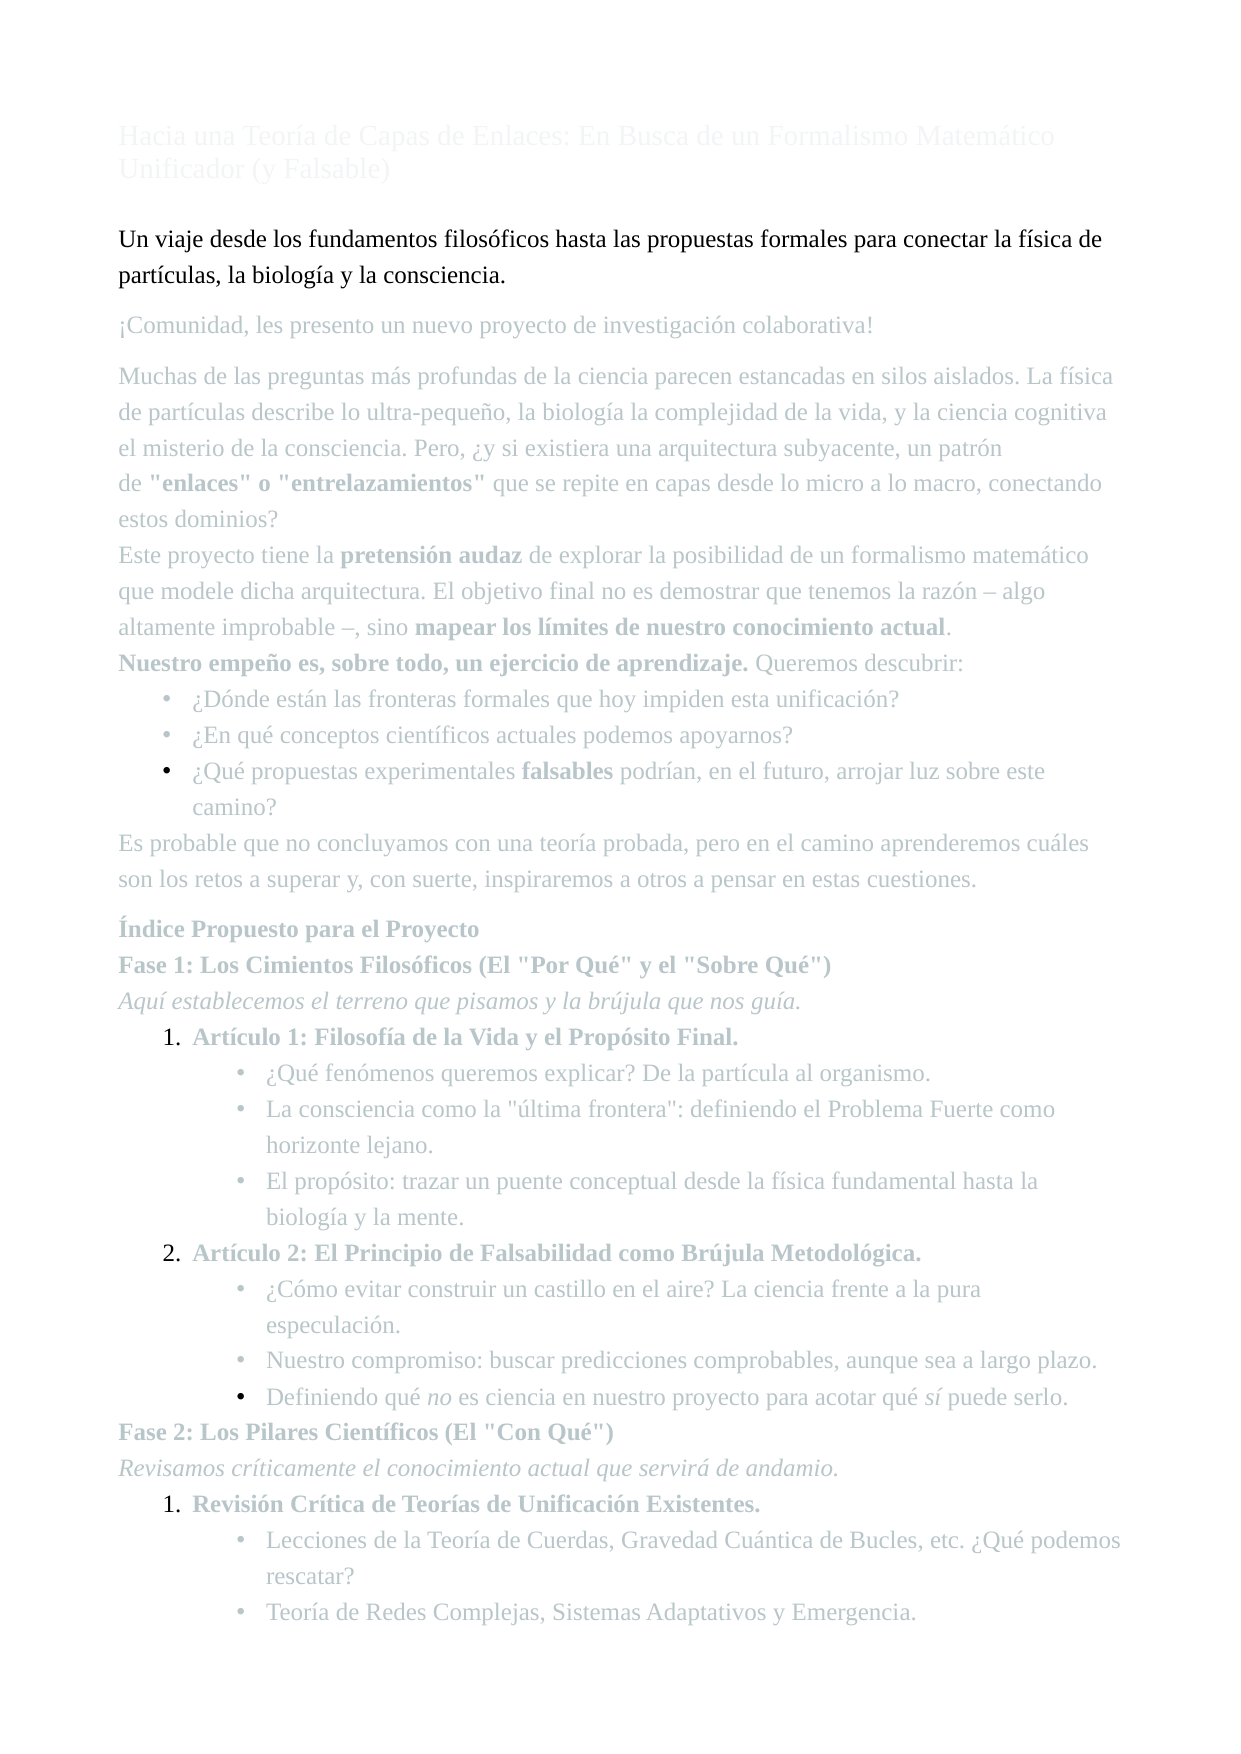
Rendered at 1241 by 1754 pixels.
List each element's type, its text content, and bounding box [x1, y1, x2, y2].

text Un viaje desde los fundamentos filosóficos hasta las propuestas formales para conectar la física de partículas, la biología y la consciencia. [118, 224, 1122, 288]
list Nuestro compromiso: buscar predicciones comprobables, aunque sea a largo plazo. [236, 1346, 1122, 1374]
text Muchas de las preguntas más profundas de la ciencia parecen estancadas en silos aislados. La física de partículas describe lo ultra-pequeño, la biología la complejidad de la vida, y la ciencia cognitiva el misterio de la consciencia. Pero, ¿y si existiera una arquitectura subyacente, un patrón de "enlaces" o "entrelazamientos" que se repite en capas desde lo micro a lo macro, conectando estos dominios? [118, 361, 1122, 533]
list Teoría de Redes Complejas, Sistemas Adaptativos y Emergencia. [236, 1597, 1122, 1626]
list La consciencia como la "última frontera": definiendo el Problema Fuerte como horizonte lejano. [236, 1094, 1122, 1159]
text ¡Comunidad, les presento un nuevo proyecto de investigación colaborativa! [118, 310, 1122, 339]
subtitle Hacia una Teoría de Capas de Enlaces: En Busca de un Formalismo Matemático Unificador (y Falsable) [118, 118, 1122, 185]
list Artículo 1: Filosofía de la Vida y el Propósito Final. [162, 1022, 1122, 1051]
list Revisión Crítica de Teorías de Unificación Existentes. [162, 1489, 1122, 1518]
list ¿Qué propuestas experimentales falsables podrían, en el futuro, arrojar luz sobre este camino? [162, 756, 1122, 821]
list Lecciones de la Teoría de Cuerdas, Gravedad Cuántica de Bucles, etc. ¿Qué podemos rescatar? [236, 1525, 1122, 1590]
text Fase 1: Los Cimientos Filosóficos (El "Por Qué" y el "Sobre Qué") Aquí establecemos el terreno que pisamos y la brújula que nos guía. [118, 950, 1122, 1015]
text Índice Propuesto para el Proyecto [118, 914, 1122, 943]
list ¿En qué conceptos científicos actuales podemos apoyarnos? [162, 720, 1122, 749]
list ¿Cómo evitar construir un castillo en el aire? La ciencia frente a la pura especulación. [236, 1274, 1122, 1338]
list Definiendo qué no es ciencia en nuestro proyecto para acotar qué sí puede serlo. [236, 1382, 1122, 1410]
text Fase 2: Los Pilares Científicos (El "Con Qué") Revisamos críticamente el conocimiento actual que servirá de andamio. [118, 1417, 1122, 1482]
list ¿Dónde están las fronteras formales que hoy impiden esta unificación? [162, 684, 1122, 713]
text Es probable que no concluyamos con una teoría probada, pero en el camino aprenderemos cuáles son los retos a superar y, con suerte, inspiraremos a otros a pensar en estas cuestiones. [118, 828, 1122, 893]
list ¿Qué fenómenos queremos explicar? De la partícula al organismo. [236, 1058, 1122, 1087]
text Este proyecto tiene la pretensión audaz de explorar la posibilidad de un formalismo matemático que modele dicha arquitectura. El objetivo final no es demostrar que tenemos la razón – algo altamente improbable –, sino mapear los límites de nuestro conocimiento actual. [118, 540, 1122, 641]
text Nuestro empeño es, sobre todo, un ejercicio de aprendizaje. Queremos descubrir: [118, 648, 1122, 677]
list El propósito: trazar un puente conceptual desde la física fundamental hasta la biología y la mente. [236, 1166, 1122, 1231]
list Artículo 2: El Principio de Falsabilidad como Brújula Metodológica. [162, 1238, 1122, 1267]
